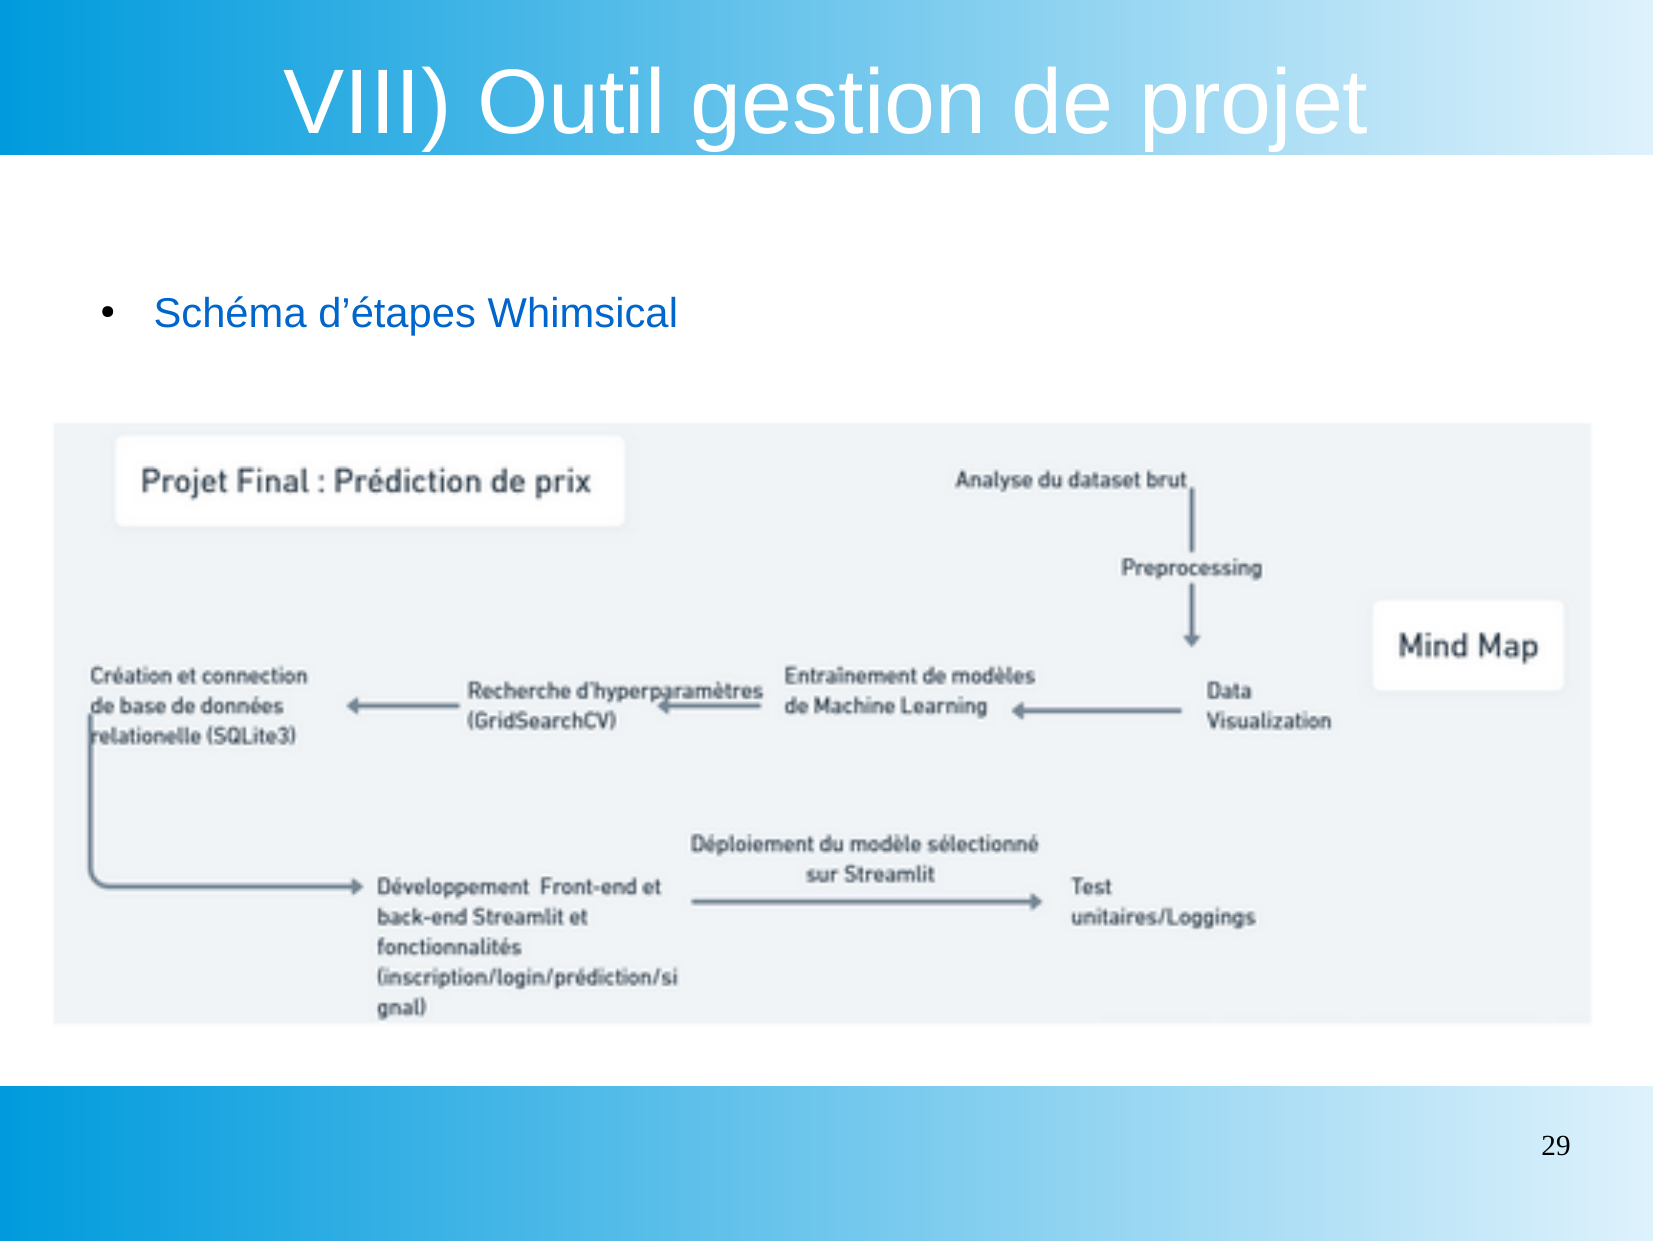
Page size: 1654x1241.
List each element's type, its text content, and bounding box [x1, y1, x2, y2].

list Schéma d’étapes Whimsical [82, 290, 1571, 404]
title VIII) Outil gestion de projet [82, 49, 1571, 155]
picture [49, 404, 1607, 1050]
